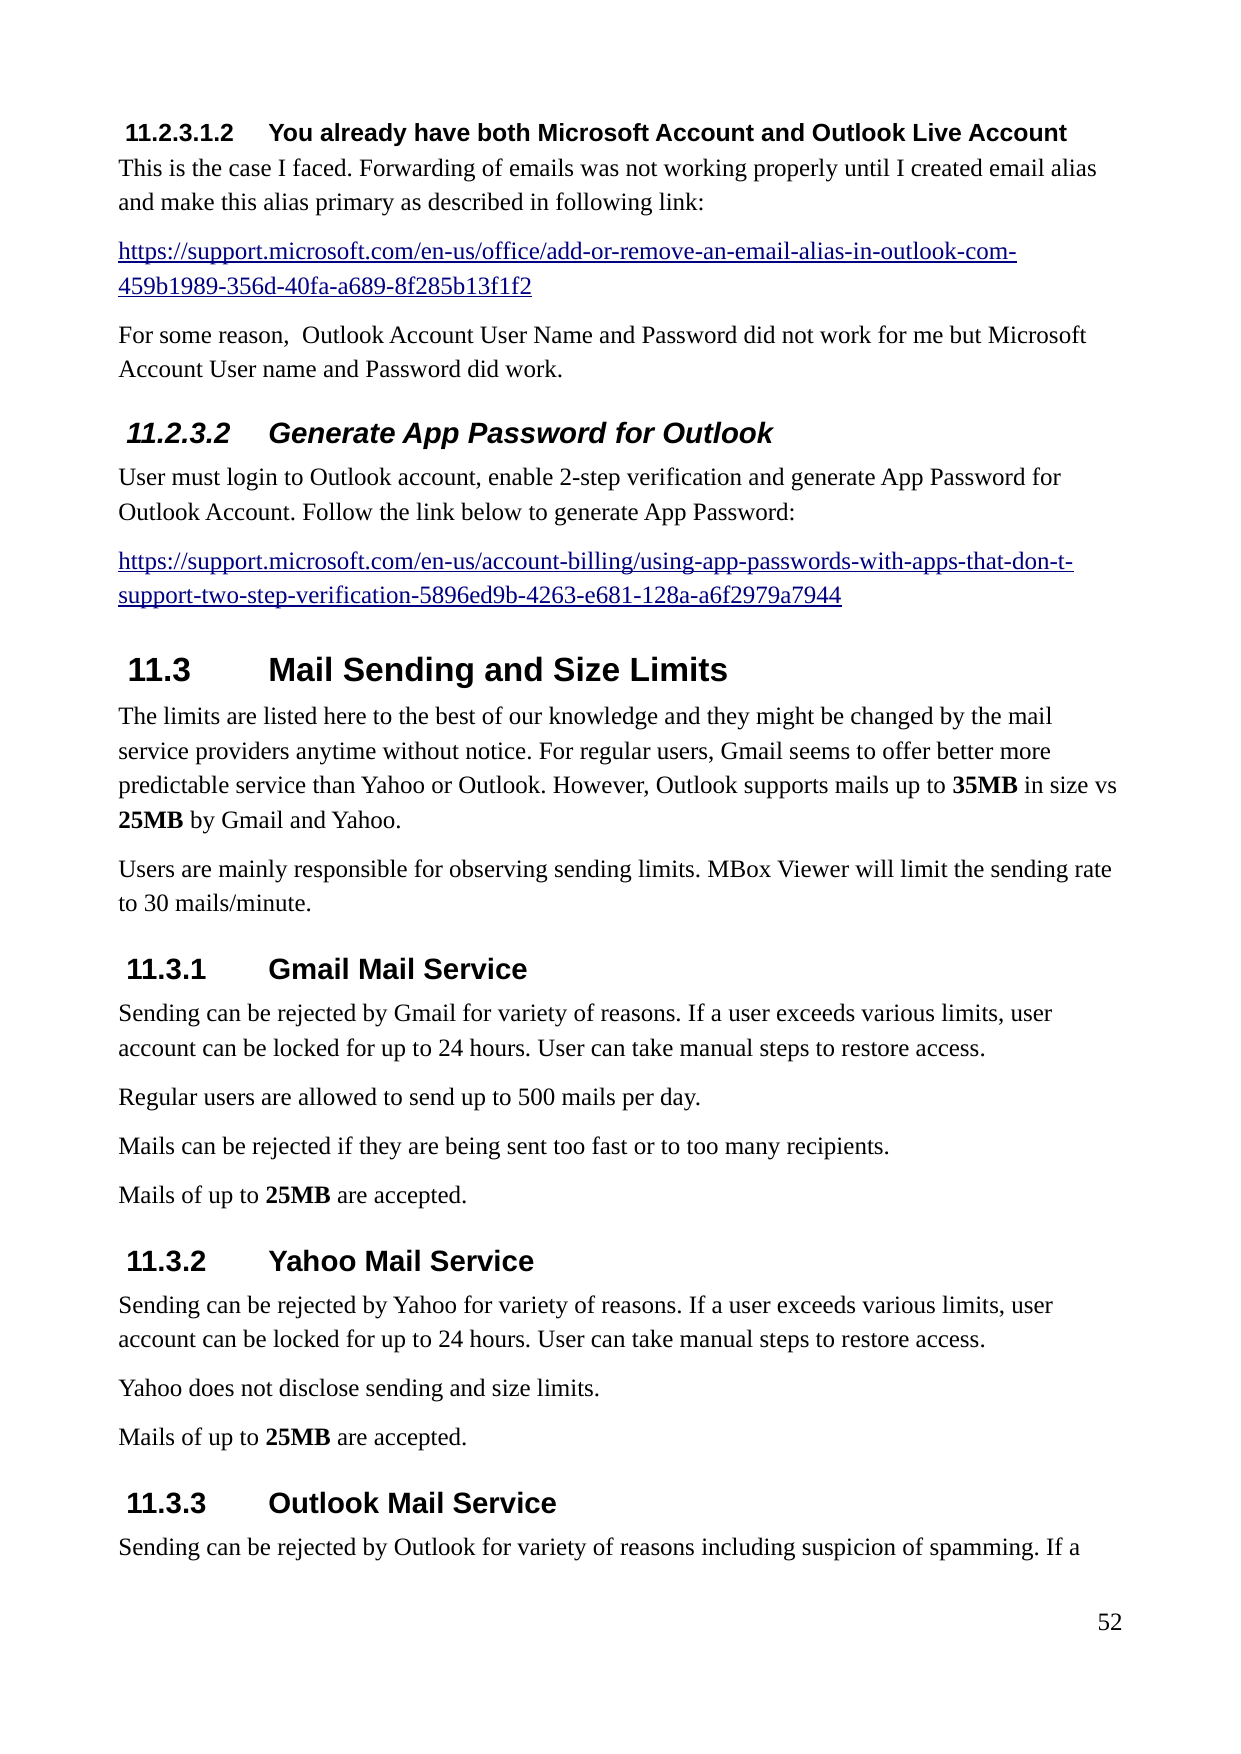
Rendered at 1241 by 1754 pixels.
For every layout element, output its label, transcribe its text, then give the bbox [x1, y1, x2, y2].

text Users are mainly responsible for observing sending limits. MBox Viewer will limit the sending rate to 30 mails/minute. [118, 854, 1122, 917]
subtitle Mail Sending and Size Limits [118, 650, 1122, 689]
subtitle You already have both Microsoft Account and Outlook Live Account [118, 118, 1122, 147]
text This is the case I faced. Forwarding of emails was not working properly until I created email alias and make this alias primary as described in following link: [118, 153, 1122, 216]
subtitle Generate App Password for Outlook [118, 416, 1122, 450]
subtitle Yahoo Mail Service [118, 1243, 1122, 1277]
text Sending can be rejected by Yahoo for variety of reasons. If a user exceeds various limits, user account can be locked for up to 24 hours. User can take manual steps to restore access. [118, 1290, 1122, 1353]
text Sending can be rejected by Outlook for variety of reasons including suspicion of spamming. If a [118, 1532, 1122, 1561]
text Sending can be rejected by Gmail for variety of reasons. If a user exceeds various limits, user account can be locked for up to 24 hours. User can take manual steps to restore access. [118, 998, 1122, 1061]
text Yahoo does not disclose sending and size limits. [118, 1373, 1122, 1402]
text https://support.microsoft.com/en-us/office/add-or-remove-an-email-alias-in-outlook-com-459b1989-356d-40fa-a689-8f285b13f1f2 [118, 236, 1122, 300]
text The limits are listed here to the best of our knowledge and they might be changed by the mail service providers anytime without notice. For regular users, Gmail seems to offer better more predictable service than Yahoo or Outlook. However, Outlook supports mails up to 35MB in size vs 25MB by Gmail and Yahoo. [118, 701, 1122, 833]
subtitle Outlook Mail Service [118, 1486, 1122, 1520]
text For some reason, Outlook Account User Name and Password did not work for me but Microsoft Account User name and Password did work. [118, 320, 1122, 383]
text Regular users are allowed to send up to 500 mails per day. [118, 1082, 1122, 1111]
text User must login to Outlook account, enable 2-step verification and generate App Password for Outlook Account. Follow the link below to generate App Password: [118, 462, 1122, 526]
text https://support.microsoft.com/en-us/account-billing/using-app-passwords-with-apps-that-don-t-support-two-step-verification-5896ed9b-4263-e681-128a-a6f2979a7944 [118, 546, 1122, 609]
text Mails of up to 25MB are accepted. [118, 1422, 1122, 1451]
text Mails of up to 25MB are accepted. [118, 1180, 1122, 1209]
text Mails can be rejected if they are being sent too fast or to too many recipients. [118, 1131, 1122, 1159]
subtitle Gmail Mail Service [118, 952, 1122, 986]
